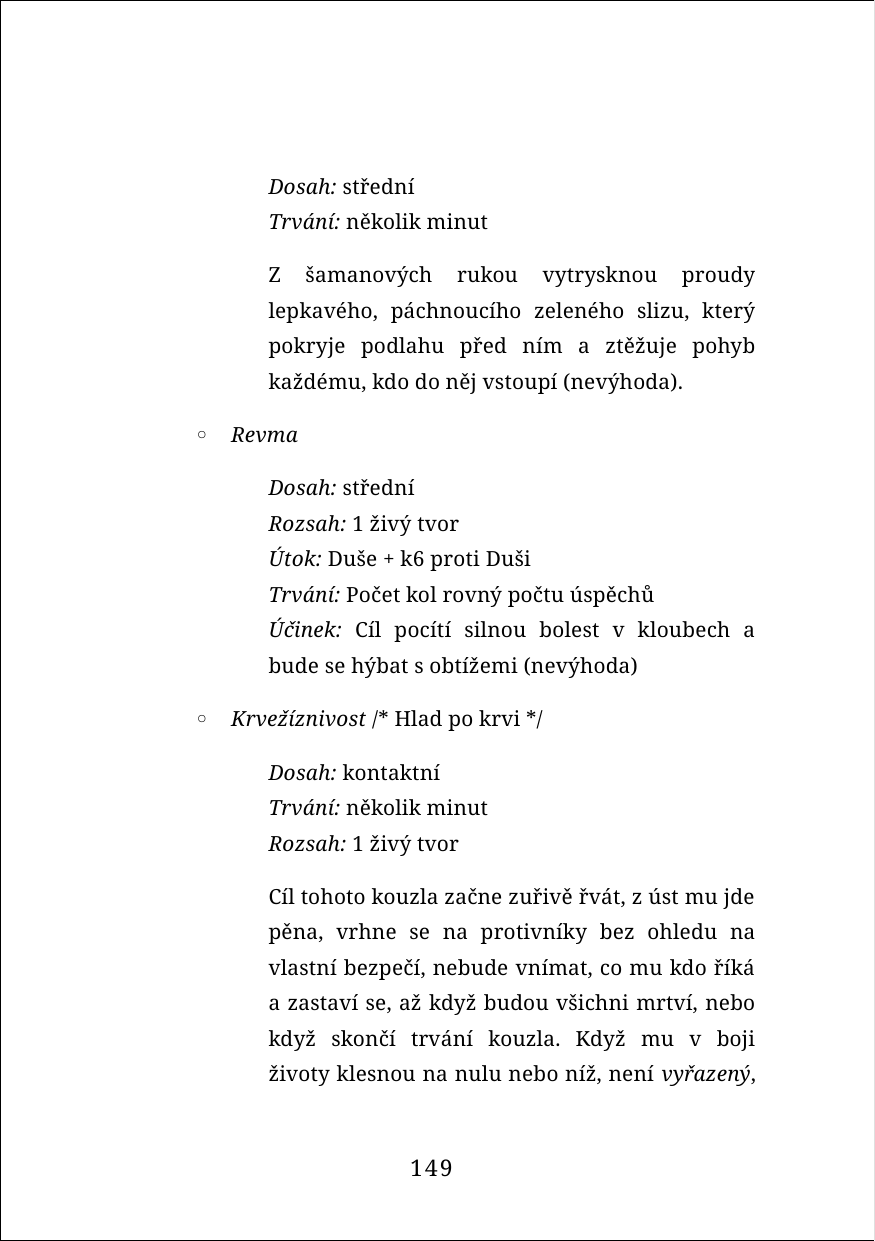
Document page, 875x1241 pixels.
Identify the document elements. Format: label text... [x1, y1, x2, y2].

list Krvežíznivost /* Hlad po krvi */ [193, 704, 756, 733]
list Dosah: kontaktní Trvání: několik minut Rozsah: 1 živý tvor [231, 758, 756, 857]
list Cíl tohoto kouzla začne zuřivě řvát, z úst mu jde pěna, vrhne se na protivníky bez ohledu na vlastní bezpečí, nebude vnímat, co mu kdo říká a zastaví se, až když budou všichni mrtví, nebo když skončí trvání kouzla. Když mu v boji životy klesnou na nulu nebo níž, není vyřazený, [231, 882, 756, 1088]
list Dosah: střední Trvání: několik minut [231, 172, 756, 236]
list Z šamanových rukou vytrysknou proudy lepkavého, páchnoucího zeleného slizu, který pokryje podlahu před ním a ztěžuje pohyb každému, kdo do něj vstoupí (nevýhoda). [231, 261, 756, 396]
list Dosah: střední Rozsah: 1 živý tvor Útok: Duše + k6 proti Duši Trvání: Počet kol rovný počtu úspěchů Účinek: Cíl pocítí silnou bolest v kloubech a bude se hýbat s obtížemi (nevýhoda) [231, 473, 756, 679]
list Revma [193, 420, 756, 449]
